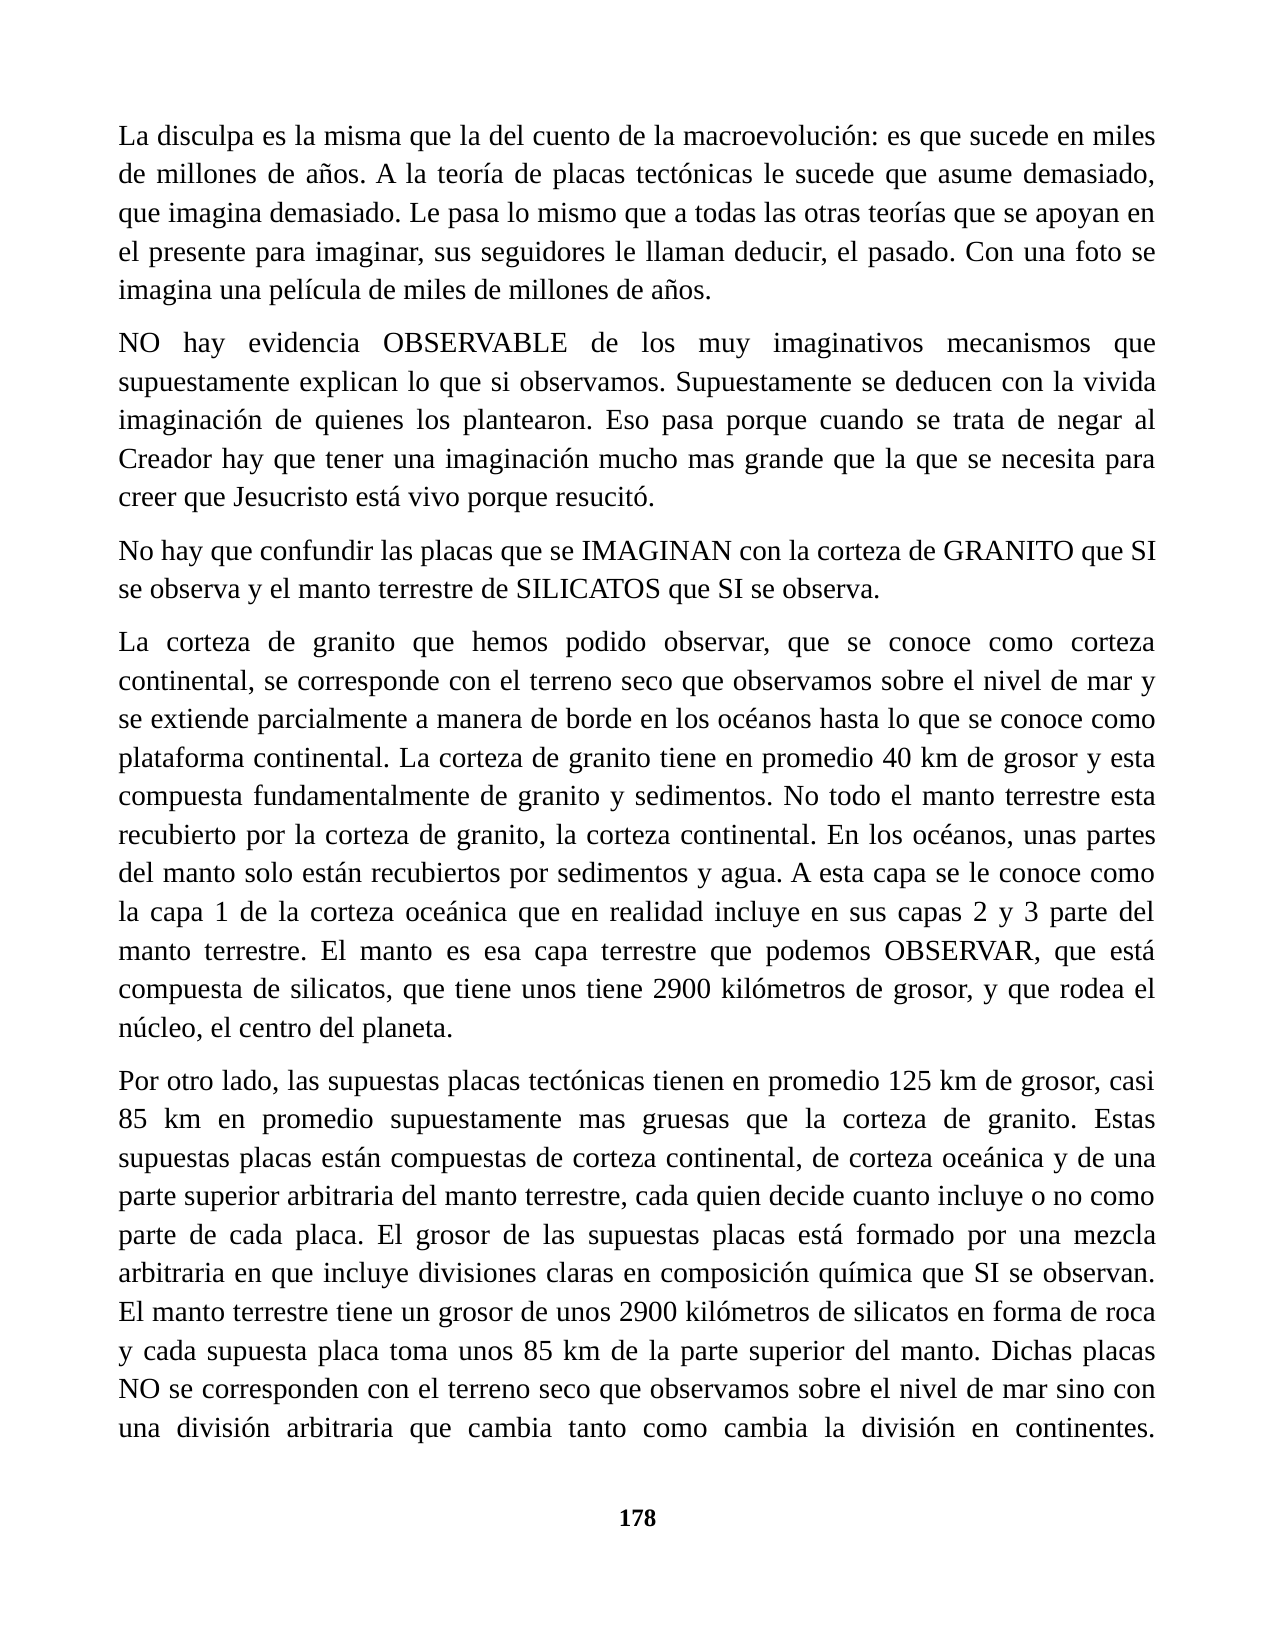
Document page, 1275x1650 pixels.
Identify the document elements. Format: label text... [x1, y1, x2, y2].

text La corteza de granito que hemos podido observar, que se conoce como corteza continental, se corresponde con el terreno seco que observamos sobre el nivel de mar y se extiende parcialmente a manera de borde en los océanos hasta lo que se conoce como plataforma continental. La corteza de granito tiene en promedio 40 km de grosor y esta compuesta fundamentalmente de granito y sedimentos. No todo el manto terrestre esta recubierto por la corteza de granito, la corteza continental. En los océanos, unas partes del manto solo están recubiertos por sedimentos y agua. A esta capa se le conoce como la capa 1 de la corteza oceánica que en realidad incluye en sus capas 2 y 3 parte del manto terrestre. El manto es esa capa terrestre que podemos OBSERVAR, que está compuesta de silicatos, que tiene unos tiene 2900 kilómetros de grosor, y que rodea el núcleo, el centro del planeta. [118, 624, 1157, 1043]
text Por otro lado, las supuestas placas tectónicas tienen en promedio 125 km de grosor, casi 85 km en promedio supuestamente mas gruesas que la corteza de granito. Estas supuestas placas están compuestas de corteza continental, de corteza oceánica y de una parte superior arbitraria del manto terrestre, cada quien decide cuanto incluye o no como parte de cada placa. El grosor de las supuestas placas está formado por una mezcla arbitraria en que incluye divisiones claras en composición química que SI se observan. El manto terrestre tiene un grosor de unos 2900 kilómetros de silicatos en forma de roca y cada supuesta placa toma unos 85 km de la parte superior del manto. Dichas placas NO se corresponden con el terreno seco que observamos sobre el nivel de mar sino con una división arbitraria que cambia tanto como cambia la división en continentes. [118, 1063, 1157, 1443]
text La disculpa es la misma que la del cuento de la macroevolución: es que sucede en miles de millones de años. A la teoría de placas tectónicas le sucede que asume demasiado, que imagina demasiado. Le pasa lo mismo que a todas las otras teorías que se apoyan en el presente para imaginar, sus seguidores le llaman deducir, el pasado. Con una foto se imagina una película de miles de millones de años. [118, 118, 1157, 306]
text No hay que confundir las placas que se IMAGINAN con la corteza de GRANITO que SI se observa y el manto terrestre de SILICATOS que SI se observa. [118, 533, 1157, 605]
text NO hay evidencia OBSERVABLE de los muy imaginativos mecanismos que supuestamente explican lo que si observamos. Supuestamente se deducen con la vivida imaginación de quienes los plantearon. Eso pasa porque cuando se trata de negar al Creador hay que tener una imaginación mucho mas grande que la que se necesita para creer que Jesucristo está vivo porque resucitó. [118, 325, 1157, 513]
